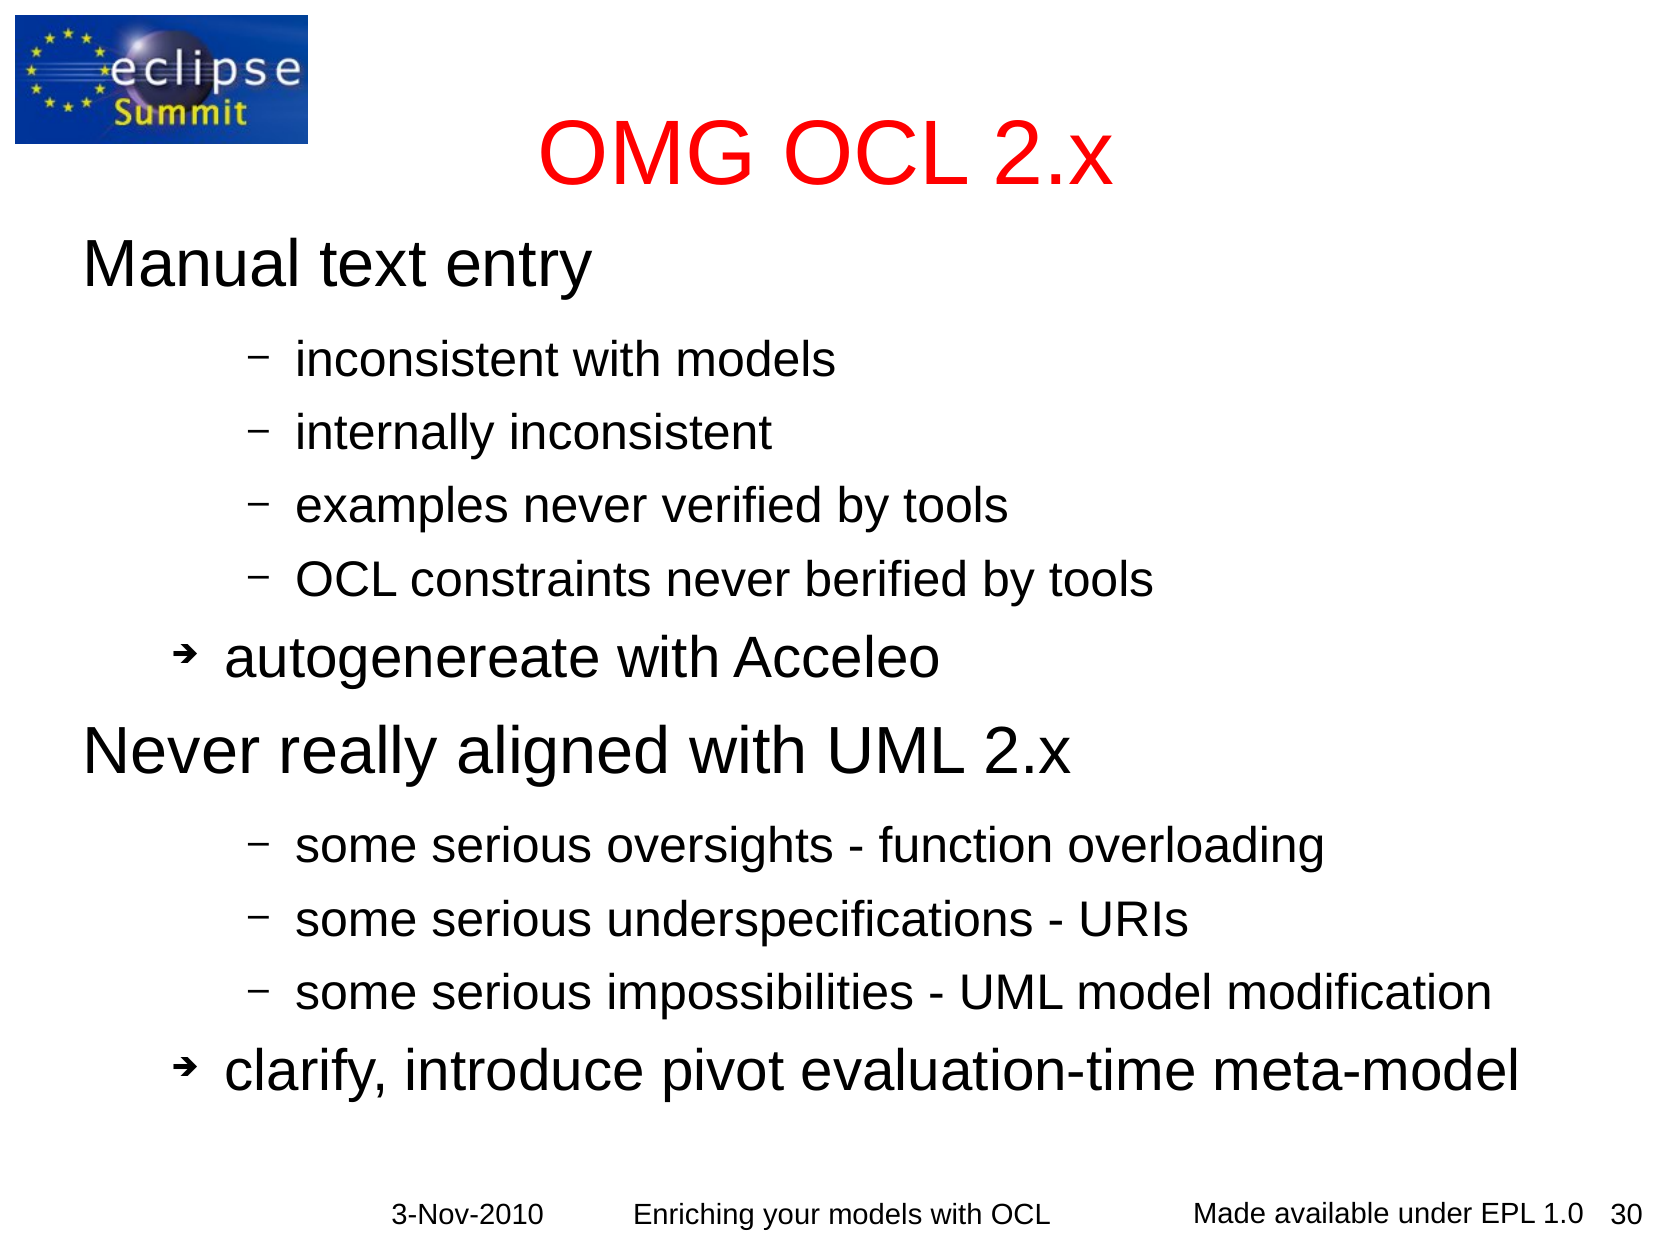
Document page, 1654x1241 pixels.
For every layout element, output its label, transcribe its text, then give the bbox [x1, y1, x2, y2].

title OMG OCL 2.x [82, 56, 1571, 226]
picture [15, 15, 308, 144]
list Manual text entry inconsistent with models internally inconsistent examples never verified by tools OCL constraints never berified by tools autogenereate with Acceleo Never really aligned with UML 2.x some serious oversights - function overloading some serious underspecifications - URIs some serious impossibilities - UML model modification clarify, introduce pivot evaluation-time meta-model [82, 226, 1571, 1103]
